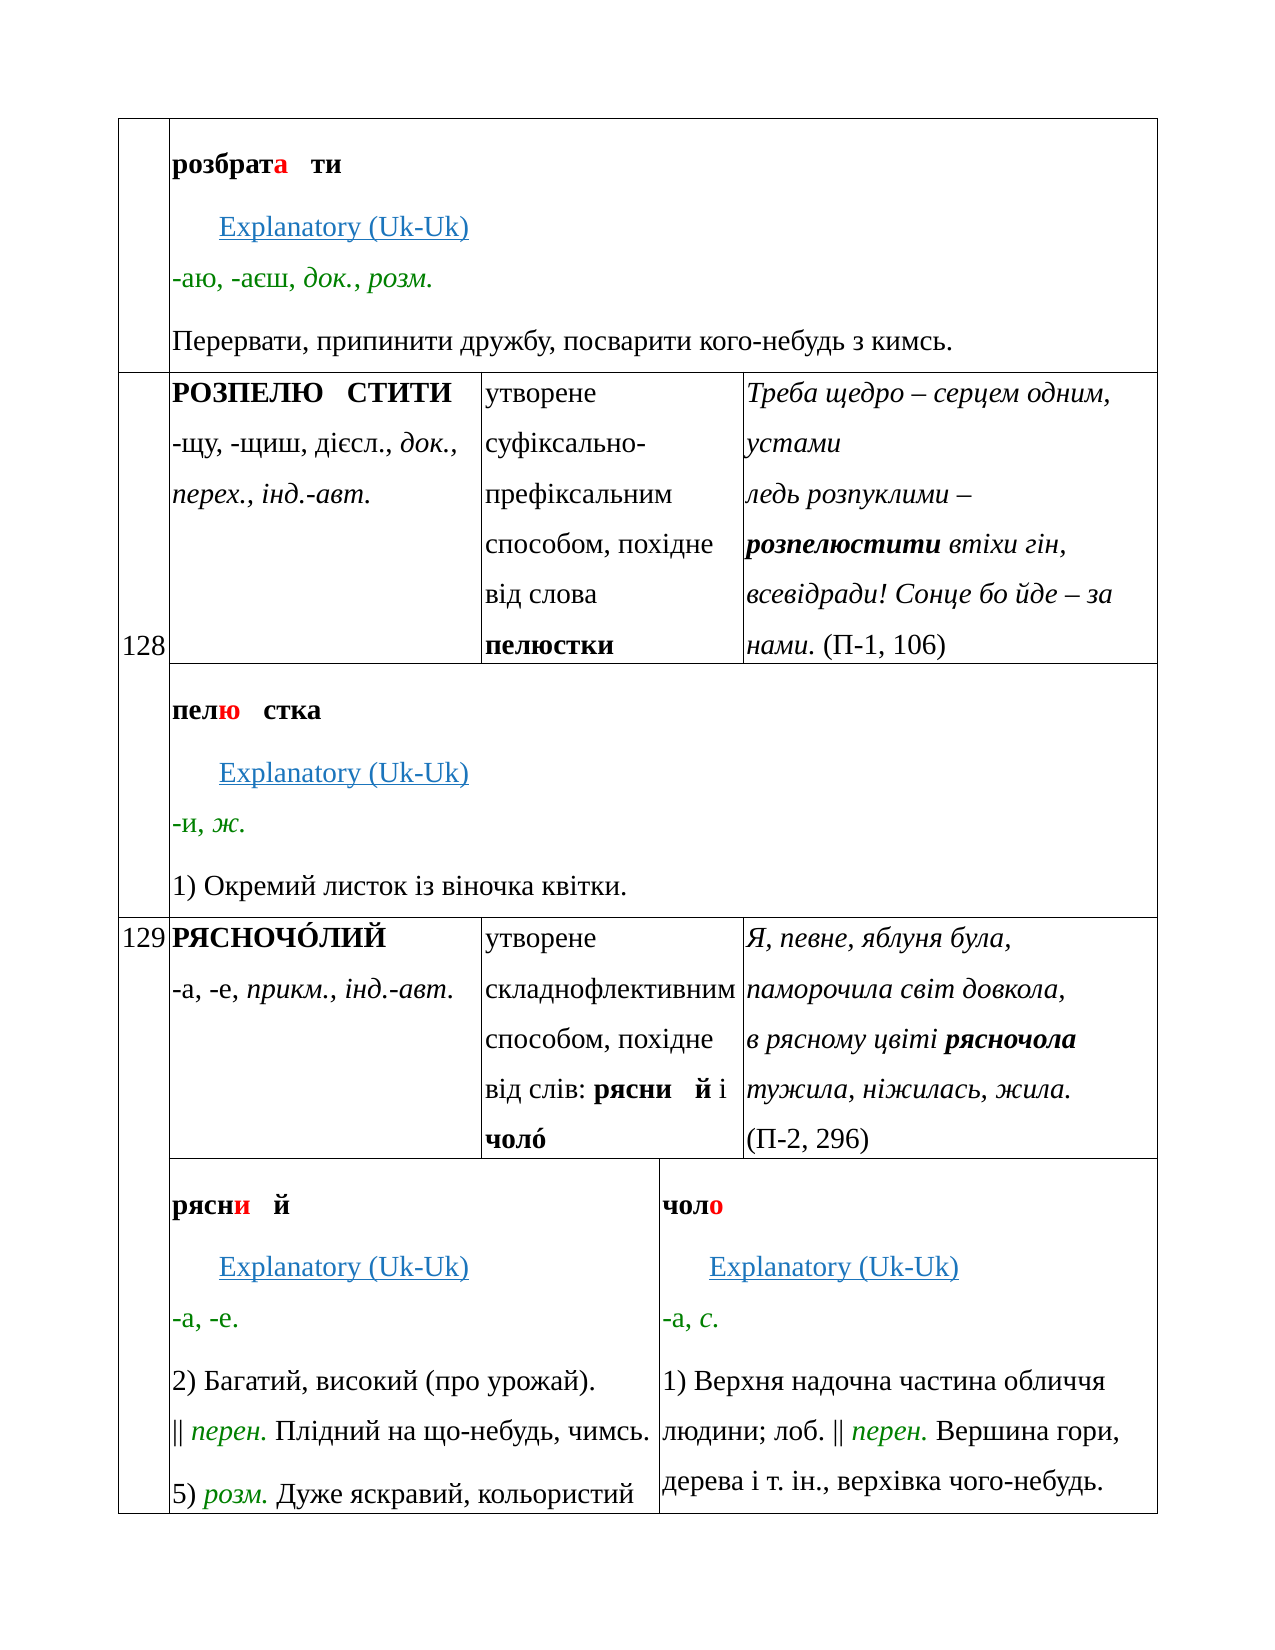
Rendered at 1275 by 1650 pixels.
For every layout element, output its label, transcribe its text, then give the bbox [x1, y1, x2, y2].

table_cell пелюстка Explanatory (Uk-Uk) -и, ж. 1) Окремий листок із віночка квітки. [170, 664, 1157, 917]
table_cell Рясночóлий -а, -е, прикм., інд.-авт. [170, 918, 481, 1158]
table_cell утворене складнофлективним способом, похідне від слів: рясний і чолó [482, 918, 743, 1158]
table_cell 129 [119, 918, 169, 1512]
table_cell утворене суфіксально-префіксальним способом, похідне від слова пелюстки [482, 373, 743, 663]
table_cell розбратати Explanatory (Uk-Uk) -аю, -аєш, док., розм. Перервати, припинити дружбу, посварити кого-небудь з кимсь. [170, 119, 1157, 372]
table_cell рясний Explanatory (Uk-Uk) -а, -е. 2) Багатий, високий (про урожай). || перен. Плідний на що-небудь, чимсь. 5) розм. Дуже яскравий, кольористий [170, 1159, 659, 1512]
table_cell 128 [119, 373, 169, 917]
table_cell [119, 119, 169, 372]
table_cell Я, певне, яблуня була, паморочила світ довкола, в рясному цвіті рясночола тужила, ніжилась, жила. (П‑2, 296) [744, 918, 1157, 1158]
table_cell Розпелюстити -щу, -щиш, дієсл., док., перех., інд.-авт. [170, 373, 481, 663]
table_cell чоло Explanatory (Uk-Uk) -а, с. 1) Верхня надочна частина обличчя людини; лоб. || перен. Вершина гори, дерева і т. ін., верхівка чого-небудь. [660, 1159, 1157, 1512]
table_cell Треба щедро – серцем одним, устами ледь розпуклими – розпелюстити втіхи гін, всевідради! Сонце бо йде – за нами. (П‑1, 106) [744, 373, 1157, 663]
